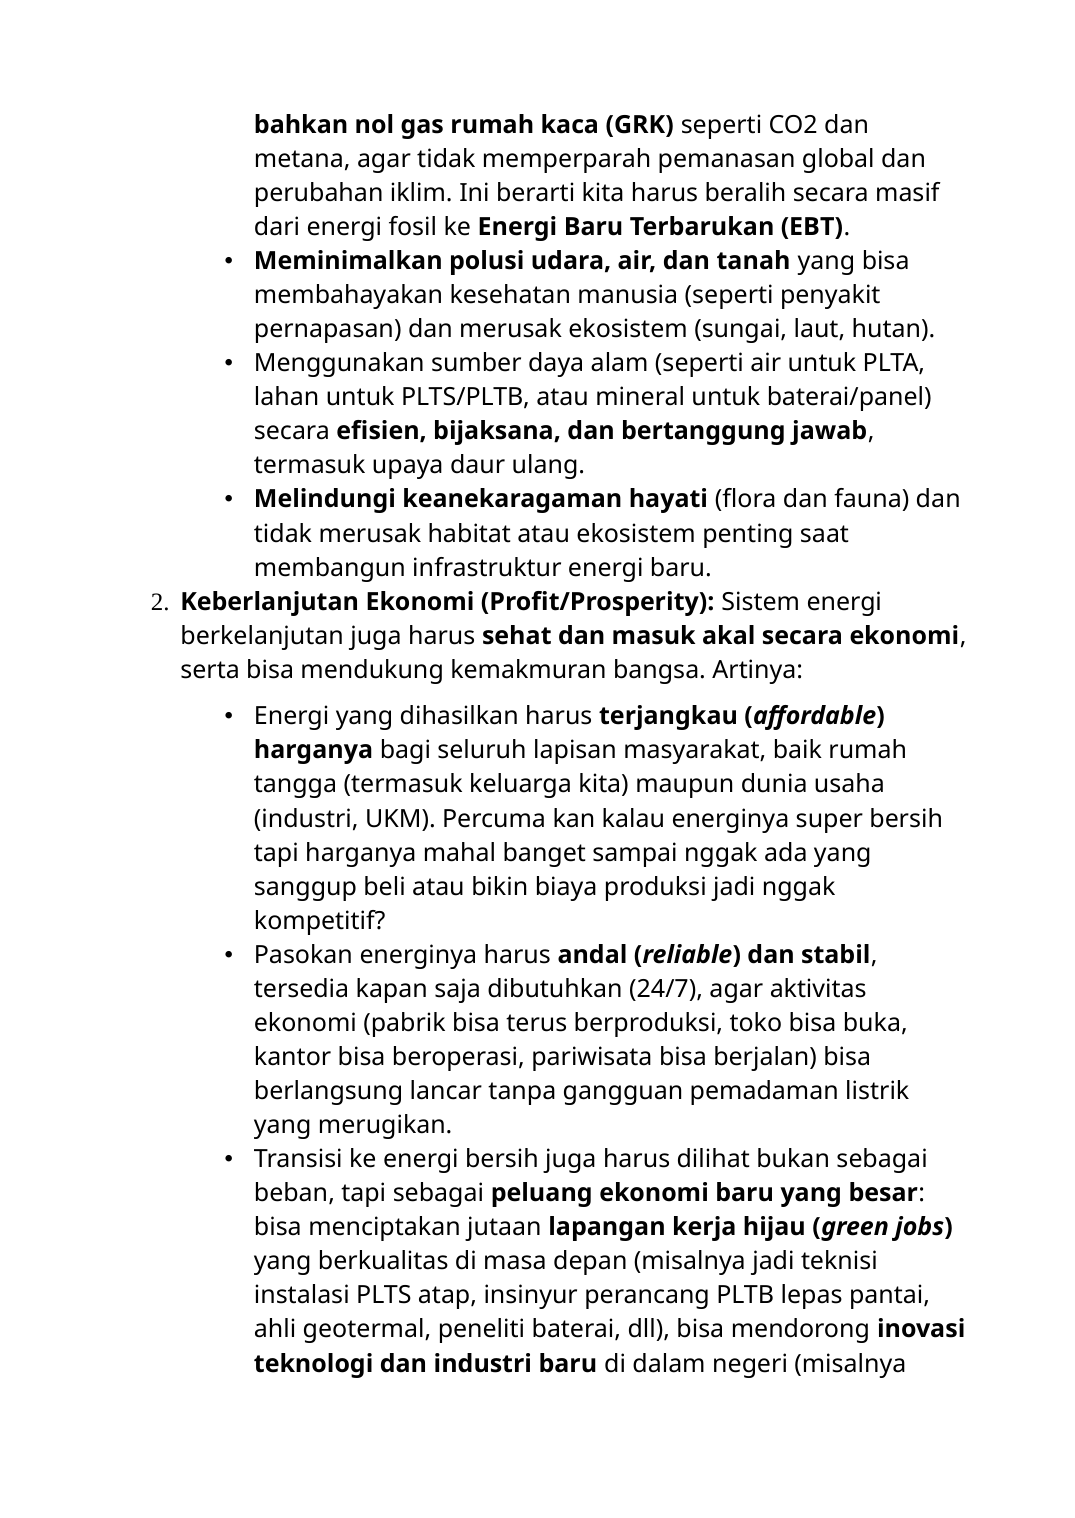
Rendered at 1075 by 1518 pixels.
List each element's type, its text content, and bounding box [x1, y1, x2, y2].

list Menggunakan sumber daya alam (seperti air untuk PLTA, lahan untuk PLTS/PLTB, atau mineral untuk baterai/panel) secara efisien, bijaksana, dan bertanggung jawab, termasuk upaya daur ulang. [224, 345, 968, 481]
list Meminimalkan polusi udara, air, dan tanah yang bisa membahayakan kesehatan manusia (seperti penyakit pernapasan) dan merusak ekosistem (sungai, laut, hutan). [224, 243, 968, 345]
list Pasokan energinya harus andal (reliable) dan stabil, tersedia kapan saja dibutuhkan (24/7), agar aktivitas ekonomi (pabrik bisa terus berproduksi, toko bisa buka, kantor bisa beroperasi, pariwisata bisa berjalan) bisa berlangsung lancar tanpa gangguan pemadaman listrik yang merugikan. [224, 936, 968, 1141]
list Transisi ke energi bersih juga harus dilihat bukan sebagai beban, tapi sebagai peluang ekonomi baru yang besar: bisa menciptakan jutaan lapangan kerja hijau (green jobs) yang berkualitas di masa depan (misalnya jadi teknisi instalasi PLTS atap, insinyur perancang PLTB lepas pantai, ahli geotermal, peneliti baterai, dll), bisa mendorong inovasi teknologi dan industri baru di dalam negeri (misalnya [224, 1141, 968, 1379]
list Melindungi keanekaragaman hayati (flora dan fauna) dan tidak merusak habitat atau ekosistem penting saat membangun infrastruktur energi baru. [224, 481, 968, 583]
list bahkan nol gas rumah kaca (GRK) seperti CO2 dan metana, agar tidak memperparah pemanasan global dan perubahan iklim. Ini berarti kita harus beralih secara masif dari energi fosil ke Energi Baru Terbarukan (EBT). [224, 106, 968, 243]
list Keberlanjutan Ekonomi (Profit/Prosperity): Sistem energi berkelanjutan juga harus sehat dan masuk akal secara ekonomi, serta bisa mendukung kemakmuran bangsa. Artinya: [151, 583, 968, 686]
list Energi yang dihasilkan harus terjangkau (affordable) harganya bagi seluruh lapisan masyarakat, baik rumah tangga (termasuk keluarga kita) maupun dunia usaha (industri, UKM). Percuma kan kalau energinya super bersih tapi harganya mahal banget sampai nggak ada yang sanggup beli atau bikin biaya produksi jadi nggak kompetitif? [224, 698, 968, 936]
